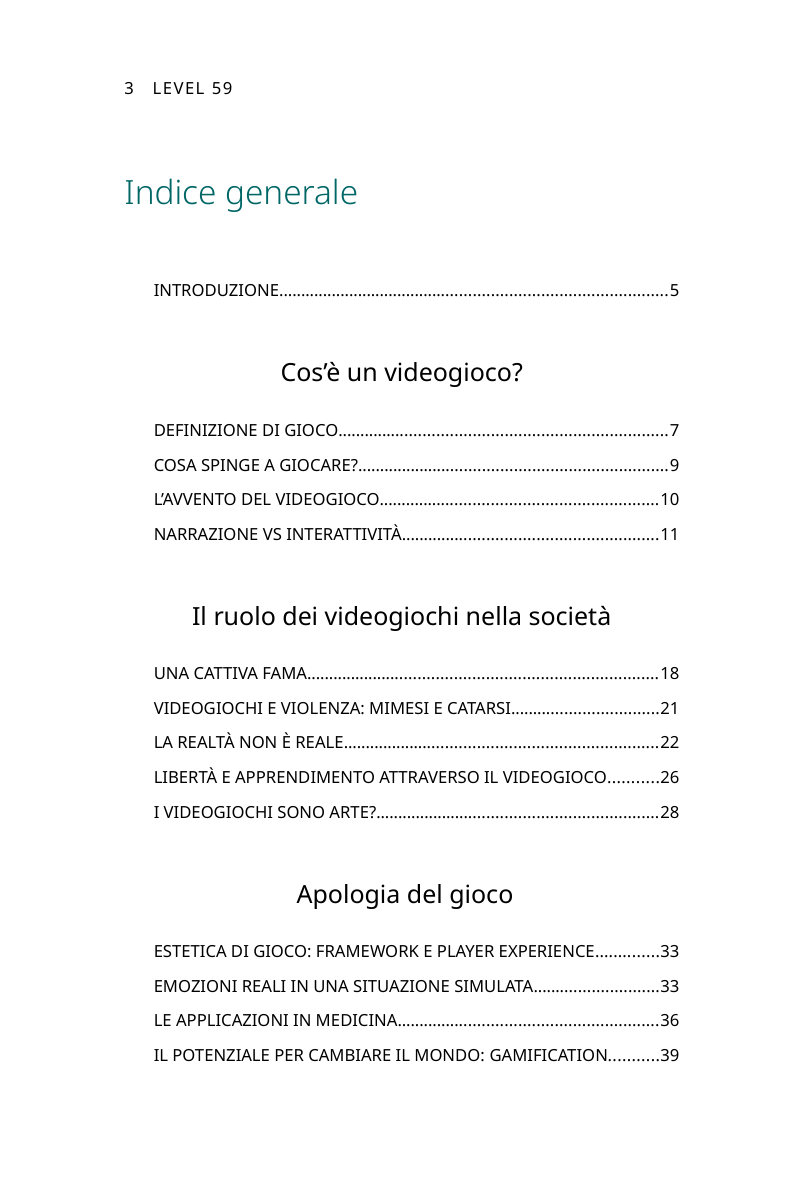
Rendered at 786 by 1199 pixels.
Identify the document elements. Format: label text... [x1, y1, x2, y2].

text Le applicazioni in medicina 36 [153, 1009, 679, 1032]
text Emozioni reali in una situazione simulata 33 [153, 974, 679, 997]
text Libertà e apprendimento attraverso il videogioco 26 [153, 766, 679, 788]
text Videogiochi e violenza: mimesi e catarsi 21 [153, 697, 679, 719]
text I videogiochi sono arte? 28 [153, 800, 679, 823]
text Definizione di gioco 7 [153, 419, 679, 441]
text Una cattiva fama 18 [153, 662, 679, 685]
text Apologia del gioco [124, 876, 679, 910]
text Estetica di gioco: framework e player experience 33 [153, 940, 679, 963]
text Narrazione vs interattività 11 [153, 522, 679, 545]
text La realtà non è reale 22 [153, 731, 679, 754]
subtitle Indice generale [124, 169, 679, 214]
text Cos’è un videogioco? [124, 355, 679, 389]
text Introduzione 5 [153, 279, 679, 302]
text L’avvento del videogioco 10 [153, 488, 679, 511]
text Il ruolo dei videogiochi nella società [124, 598, 679, 632]
text Il potenziale per cambiare il mondo: gamification 39 [153, 1044, 679, 1066]
text Cosa spinge a giocare? 9 [153, 453, 679, 476]
